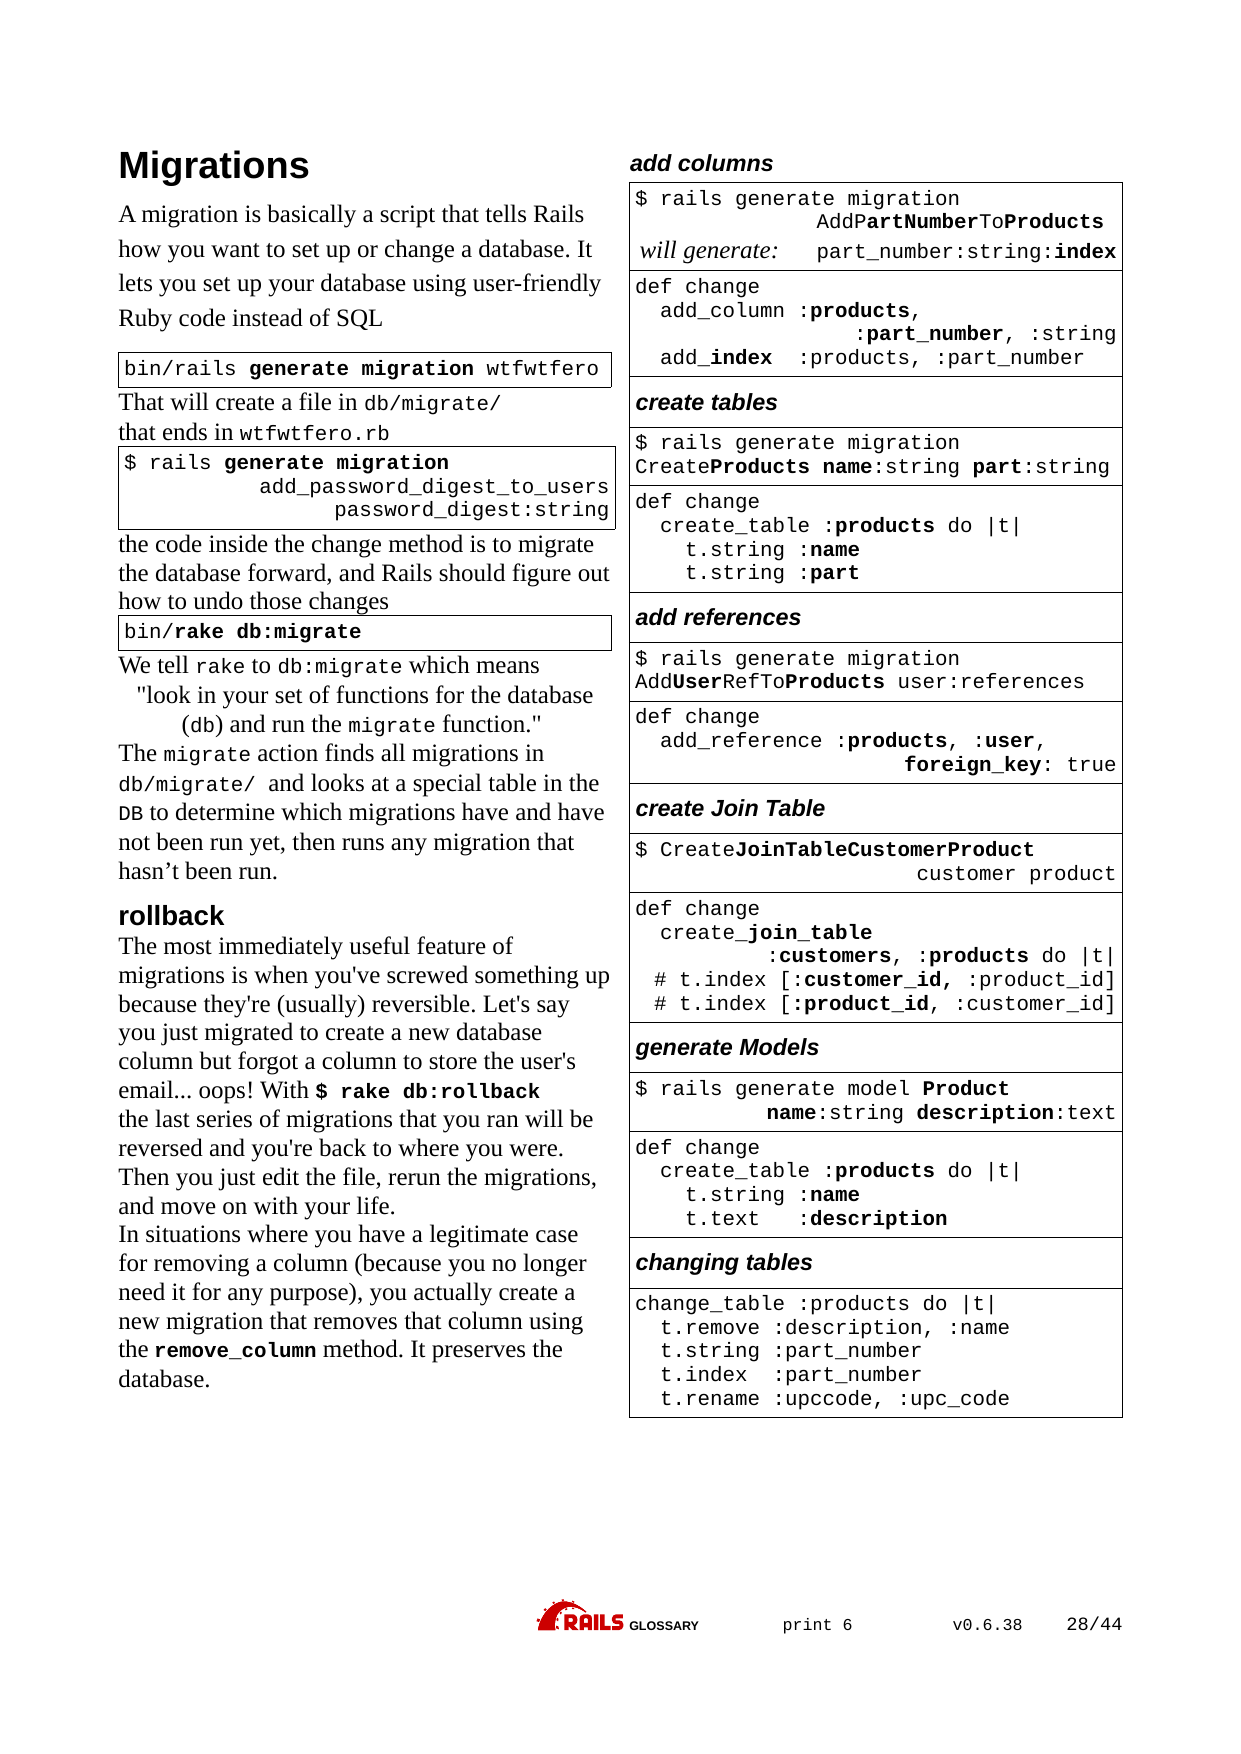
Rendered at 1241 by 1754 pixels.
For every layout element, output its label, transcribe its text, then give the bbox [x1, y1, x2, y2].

table_cell create tables [630, 377, 1122, 427]
table_cell def change create_table :products do |t| t.string :name t.text :description [630, 1132, 1122, 1237]
text The most immediately useful feature of migrations is when you've screwed something up because they're (usually) reversible. Let's say you just migrated to create a new database column but forgot a column to store the user's email... oops! With $ rake db:rollback [118, 931, 611, 1104]
subtitle Migrations [118, 143, 611, 187]
text "look in your set of functions for the database (db) and run the migrate function." [118, 680, 611, 738]
table_cell changing tables [630, 1238, 1122, 1287]
text the code inside the change method is to migrate the database forward, and Rails should figure out how to undo those changes [118, 530, 611, 615]
text That will create a file in db/migrate/ [118, 388, 611, 417]
text We tell rake to db:migrate which means [118, 651, 611, 680]
table_cell change_table :products do |t| t.remove :description, :name t.string :part_number t.index :part_number t.rename :upccode, :upc_code [630, 1289, 1122, 1417]
table_cell $ rails generate migration AddUserRefToProducts user:references [630, 643, 1122, 701]
table_cell $ rails generate model Product name:string description:text [630, 1073, 1122, 1131]
table_cell def change create_table :products do |t| t.string :name t.string :part [630, 486, 1122, 592]
text The migrate action finds all migrations in db/migrate/ and looks at a special table in the DB to determine which migrations have and have not been run yet, then runs any migration that hasn’t been run. [118, 738, 611, 884]
text the last series of migrations that you ran will be reversed and you're back to where you were. Then you just edit the file, rerun the migrations, and move on with your life. [118, 1104, 611, 1219]
table_cell add references [630, 593, 1122, 642]
subtitle rollback [118, 899, 611, 931]
table_cell $ rails generate migration CreateProducts name:string part:string [630, 428, 1122, 485]
table_cell def change create_join_table :customers, :products do |t| # t.index [:customer_id, :product_id] # t.index [:product_id, :customer_id] [630, 893, 1122, 1022]
table_cell def change add_column :products, :part_number, :string add_index :products, :part_number [630, 271, 1122, 376]
table_cell $ CreateJoinTableCustomerProduct customer product [630, 834, 1122, 892]
table_cell create Join Table [630, 784, 1122, 833]
table_cell generate Models [630, 1023, 1122, 1072]
table_header bin/rails generate migration wtfwtfero [119, 353, 611, 387]
table_header $ rails generate migration AddPartNumberToProducts will generate: part_number:string:index [630, 183, 1122, 270]
table_header $ rails generate migration add_password_digest_to_users password_digest:string [119, 447, 615, 529]
text A migration is basically a script that tells Rails how you want to set up or change a database. It lets you set up your database using user-friendly Ruby code instead of SQL [118, 199, 611, 331]
text that ends in wtfwtfero.rb [118, 417, 611, 446]
text In situations where you have a legitimate case for removing a column (because you no longer need it for any purpose), you actually create a new migration that removes that column using the remove_column method. It preserves the database. [118, 1219, 611, 1393]
table_cell def change add_reference :products, :user, foreign_key: true [630, 702, 1122, 783]
subtitle add columns [630, 149, 1122, 176]
table_header bin/rake db:migrate [119, 616, 611, 650]
